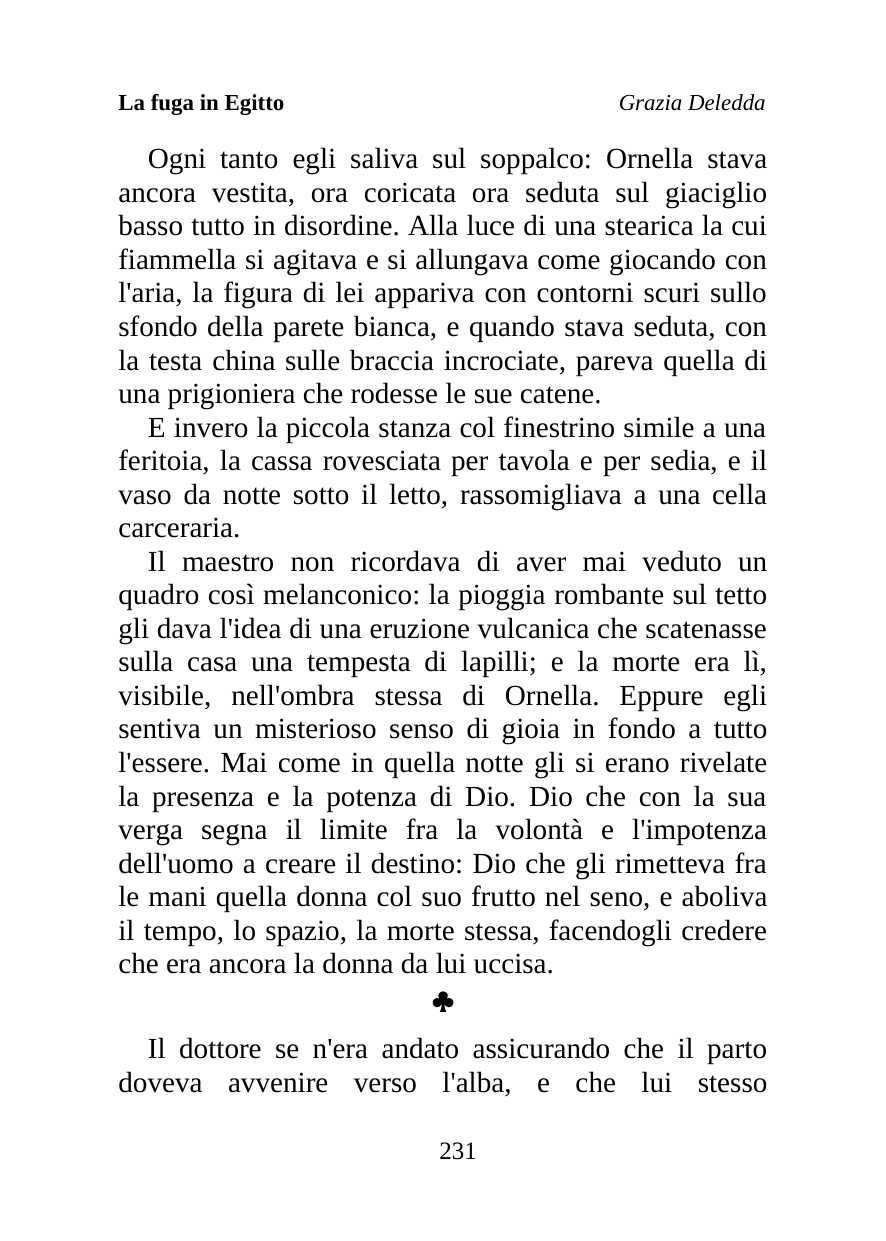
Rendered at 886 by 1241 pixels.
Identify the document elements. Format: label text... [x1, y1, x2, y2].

text  [118, 992, 768, 1019]
text Ogni tanto egli saliva sul soppalco: Ornella stava ancora vestita, ora coricata ora seduta sul giaciglio basso tutto in disordine. Alla luce di una stearica la cui fiammella si agitava e si allungava come giocando con l'aria, la figura di lei appariva con contorni scuri sullo sfondo della parete bianca, e quando stava seduta, con la testa china sulle braccia incrociate, pareva quella di una prigioniera che rodesse le sue catene. [118, 141, 768, 410]
text Il maestro non ricordava di aver mai veduto un quadro così melanconico: la pioggia rombante sul tetto gli dava l'idea di una eruzione vulcanica che scatenasse sulla casa una tempesta di lapilli; e la morte era lì, visibile, nell'ombra stessa di Ornella. Eppure egli sentiva un misterioso senso di gioia in fondo a tutto l'essere. Mai come in quella notte gli si erano rivelate la presenza e la potenza di Dio. Dio che con la sua verga segna il limite fra la volontà e l'impotenza dell'uomo a creare il destino: Dio che gli rimetteva fra le mani quella donna col suo frutto nel seno, e aboliva il tempo, lo spazio, la morte stessa, facendogli credere che era ancora la donna da lui uccisa. [118, 544, 768, 980]
text E invero la piccola stanza col finestrino simile a una feritoia, la cassa rovesciata per tavola e per sedia, e il vaso da notte sotto il letto, rassomigliava a una cella carceraria. [118, 410, 768, 544]
text Il dottore se n'era andato assicurando che il parto doveva avvenire verso l'alba, e che lui stesso [118, 1031, 768, 1098]
